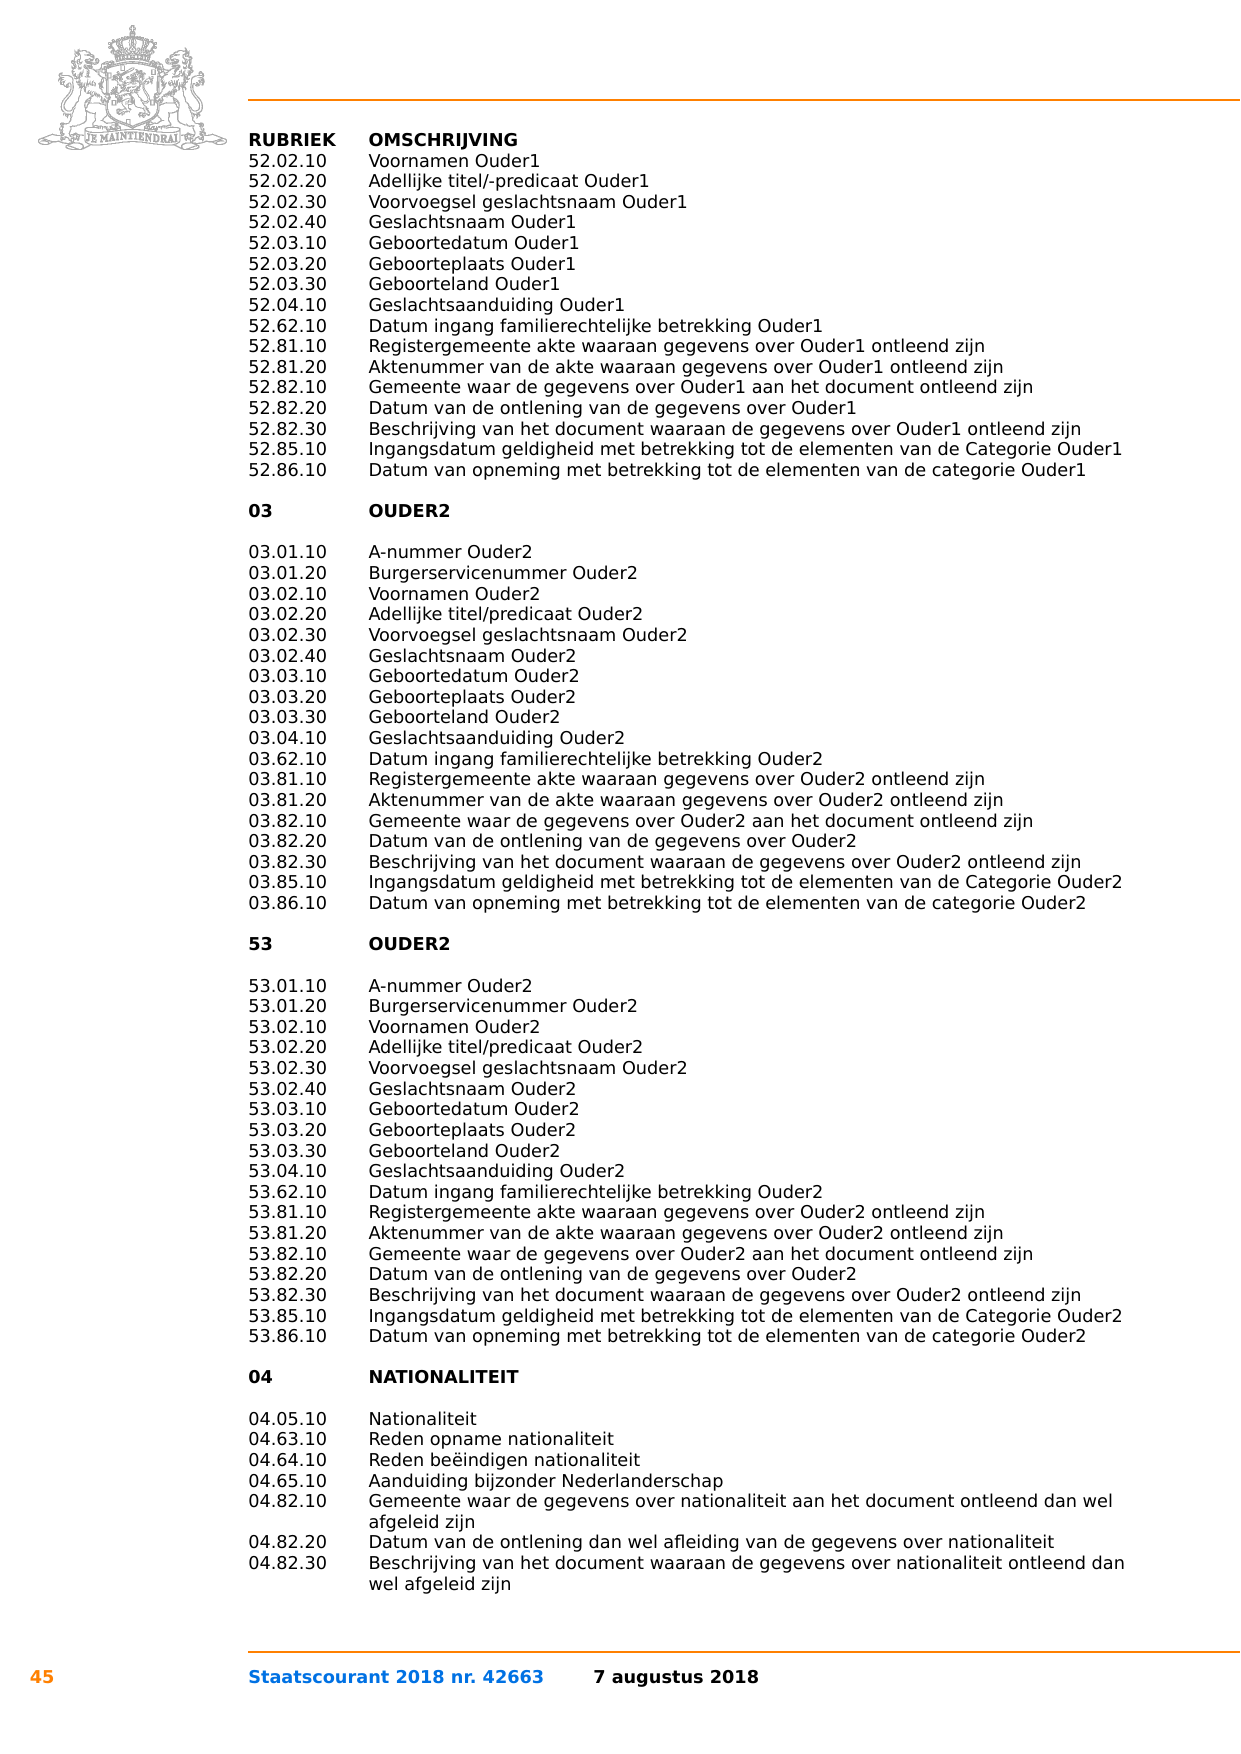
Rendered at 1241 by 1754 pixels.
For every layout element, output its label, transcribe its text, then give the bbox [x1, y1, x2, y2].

table_cell 53.82.20 [248, 1264, 362, 1285]
table_cell 52.02.40 [248, 213, 362, 233]
table_cell Ingangsdatum geldigheid met betrekking tot de elementen van de Categorie Ouder1 [363, 439, 1163, 460]
table_cell 53.03.10 [248, 1099, 362, 1120]
table_cell Geslachtsnaam Ouder2 [363, 1079, 1163, 1099]
table_cell Datum van opneming met betrekking tot de elementen van de categorie Ouder1 [363, 460, 1163, 481]
table_cell 04 [248, 1368, 362, 1388]
table_header OMSCHRIJVING [363, 130, 1163, 151]
table_cell Reden opname nationaliteit [363, 1429, 1163, 1450]
table_cell OUDER2 [363, 934, 1163, 955]
table_cell Gemeente waar de gegevens over Ouder1 aan het document ontleend zijn [363, 378, 1163, 398]
table_cell Geboortedatum Ouder1 [363, 233, 1163, 254]
table_cell Aktenummer van de akte waaraan gegevens over Ouder2 ontleend zijn [363, 790, 1163, 811]
table_cell 53.86.10 [248, 1326, 362, 1347]
table_cell Reden beëindigen nationaliteit [363, 1450, 1163, 1471]
table_cell 52.02.20 [248, 171, 362, 192]
table_cell [248, 481, 362, 501]
table_cell Adellijke titel/predicaat Ouder2 [363, 1038, 1163, 1058]
table_cell Datum ingang familierechtelijke betrekking Ouder2 [363, 1182, 1163, 1202]
table_cell Voornamen Ouder2 [363, 584, 1163, 604]
table_cell Voornamen Ouder2 [363, 1017, 1163, 1037]
table_cell [363, 522, 1163, 542]
table_cell 03 [248, 501, 362, 522]
table_cell Gemeente waar de gegevens over nationaliteit aan het document ontleend dan wel afgeleid zijn [363, 1491, 1163, 1532]
table_cell 52.62.10 [248, 316, 362, 336]
table_cell 53.82.10 [248, 1244, 362, 1264]
table_cell 53.02.10 [248, 1017, 362, 1037]
table_cell 04.63.10 [248, 1429, 362, 1450]
table_cell 53.01.20 [248, 996, 362, 1017]
table_cell [363, 481, 1163, 501]
table_cell 53.01.10 [248, 976, 362, 996]
table_cell Voorvoegsel geslachtsnaam Ouder2 [363, 1058, 1163, 1079]
table_cell Voorvoegsel geslachtsnaam Ouder1 [363, 192, 1163, 212]
table_cell A-nummer Ouder2 [363, 543, 1163, 563]
table_cell Ingangsdatum geldigheid met betrekking tot de elementen van de Categorie Ouder2 [363, 1306, 1163, 1326]
table_cell Geboorteplaats Ouder2 [363, 687, 1163, 707]
table_cell Geslachtsnaam Ouder2 [363, 646, 1163, 666]
table_cell 53 [248, 934, 362, 955]
table_cell Datum van opneming met betrekking tot de elementen van de categorie Ouder2 [363, 893, 1163, 914]
table_cell Beschrijving van het document waaraan de gegevens over Ouder2 ontleend zijn [363, 852, 1163, 872]
table_cell Geboortedatum Ouder2 [363, 666, 1163, 687]
table_cell Datum ingang familierechtelijke betrekking Ouder2 [363, 749, 1163, 769]
table_cell 03.01.20 [248, 563, 362, 584]
table_cell [248, 522, 362, 542]
table_cell 53.02.40 [248, 1079, 362, 1099]
table_cell 03.02.20 [248, 604, 362, 625]
table_cell 03.02.10 [248, 584, 362, 604]
table_cell Geboorteland Ouder2 [363, 708, 1163, 728]
table_cell Aktenummer van de akte waaraan gegevens over Ouder2 ontleend zijn [363, 1223, 1163, 1244]
table_cell [363, 955, 1163, 976]
table_cell [363, 1347, 1163, 1367]
table_cell Geboorteland Ouder2 [363, 1141, 1163, 1161]
table_cell [248, 1388, 362, 1409]
table_cell Datum van de ontlening van de gegevens over Ouder2 [363, 1264, 1163, 1285]
table_cell 53.03.30 [248, 1141, 362, 1161]
table_cell 52.04.10 [248, 295, 362, 316]
table_cell 03.85.10 [248, 873, 362, 893]
table_cell 03.82.30 [248, 852, 362, 872]
table_cell Datum van de ontlening van de gegevens over Ouder2 [363, 831, 1163, 852]
table_cell 53.81.20 [248, 1223, 362, 1244]
table_cell 53.81.10 [248, 1203, 362, 1223]
table_cell 03.82.10 [248, 811, 362, 831]
table_cell 52.86.10 [248, 460, 362, 481]
table_cell Geslachtsaanduiding Ouder2 [363, 728, 1163, 749]
table_cell 03.03.20 [248, 687, 362, 707]
table_cell 03.81.20 [248, 790, 362, 811]
table_cell 52.03.20 [248, 254, 362, 274]
table_cell 03.02.30 [248, 625, 362, 646]
table_cell Adellijke titel/-predicaat Ouder1 [363, 171, 1163, 192]
table_cell 03.86.10 [248, 893, 362, 914]
table_cell 52.02.10 [248, 151, 362, 171]
table_cell [248, 1347, 362, 1367]
table_cell Voorvoegsel geslachtsnaam Ouder2 [363, 625, 1163, 646]
table_cell 04.82.20 [248, 1533, 362, 1553]
table_cell Aanduiding bijzonder Nederlanderschap [363, 1471, 1163, 1491]
table_cell 53.04.10 [248, 1161, 362, 1182]
table_cell Voornamen Ouder1 [363, 151, 1163, 171]
table_cell 03.04.10 [248, 728, 362, 749]
table_cell 04.64.10 [248, 1450, 362, 1471]
table_cell 03.82.20 [248, 831, 362, 852]
table_cell 03.81.10 [248, 769, 362, 790]
table_cell A-nummer Ouder2 [363, 976, 1163, 996]
table_cell 53.02.30 [248, 1058, 362, 1079]
table_cell 03.02.40 [248, 646, 362, 666]
table_cell 53.85.10 [248, 1306, 362, 1326]
table_cell 03.03.10 [248, 666, 362, 687]
table_cell Datum ingang familierechtelijke betrekking Ouder1 [363, 316, 1163, 336]
table_cell Burgerservicenummer Ouder2 [363, 563, 1163, 584]
table_cell 53.62.10 [248, 1182, 362, 1202]
table_cell 52.82.30 [248, 419, 362, 439]
table_cell Geboortedatum Ouder2 [363, 1099, 1163, 1120]
table_cell NATIONALITEIT [363, 1368, 1163, 1388]
table_cell Geslachtsaanduiding Ouder1 [363, 295, 1163, 316]
table_cell Burgerservicenummer Ouder2 [363, 996, 1163, 1017]
table_cell 04.05.10 [248, 1409, 362, 1429]
table_cell 52.03.10 [248, 233, 362, 254]
table_cell 03.03.30 [248, 708, 362, 728]
table_cell Geslachtsaanduiding Ouder2 [363, 1161, 1163, 1182]
table_cell Gemeente waar de gegevens over Ouder2 aan het document ontleend zijn [363, 1244, 1163, 1264]
table_cell 53.02.20 [248, 1038, 362, 1058]
table_cell Datum van de ontlening dan wel afleiding van de gegevens over nationaliteit [363, 1533, 1163, 1553]
table_header RUBRIEK [248, 130, 362, 151]
table_cell 52.85.10 [248, 439, 362, 460]
table_cell 04.82.10 [248, 1491, 362, 1532]
table_cell [248, 914, 362, 934]
table_cell Gemeente waar de gegevens over Ouder2 aan het document ontleend zijn [363, 811, 1163, 831]
table_cell Nationaliteit [363, 1409, 1163, 1429]
table_cell Geboorteplaats Ouder2 [363, 1120, 1163, 1141]
table_cell Datum van opneming met betrekking tot de elementen van de categorie Ouder2 [363, 1326, 1163, 1347]
table_cell Adellijke titel/predicaat Ouder2 [363, 604, 1163, 625]
table_cell 52.81.20 [248, 357, 362, 377]
table_cell 53.82.30 [248, 1285, 362, 1306]
table_cell Beschrijving van het document waaraan de gegevens over nationaliteit ontleend dan wel afgeleid zijn [363, 1553, 1163, 1594]
table_cell [363, 914, 1163, 934]
table_cell Datum van de ontlening van de gegevens over Ouder1 [363, 398, 1163, 419]
table_cell [248, 955, 362, 976]
table_cell Registergemeente akte waaraan gegevens over Ouder2 ontleend zijn [363, 769, 1163, 790]
table_cell Aktenummer van de akte waaraan gegevens over Ouder1 ontleend zijn [363, 357, 1163, 377]
table_cell 53.03.20 [248, 1120, 362, 1141]
table_cell Beschrijving van het document waaraan de gegevens over Ouder2 ontleend zijn [363, 1285, 1163, 1306]
table_cell Geboorteland Ouder1 [363, 274, 1163, 295]
table_cell 03.62.10 [248, 749, 362, 769]
table_cell 03.01.10 [248, 543, 362, 563]
table_cell Ingangsdatum geldigheid met betrekking tot de elementen van de Categorie Ouder2 [363, 873, 1163, 893]
table_cell Geslachtsnaam Ouder1 [363, 213, 1163, 233]
table_cell OUDER2 [363, 501, 1163, 522]
table_cell Registergemeente akte waaraan gegevens over Ouder1 ontleend zijn [363, 336, 1163, 357]
table_cell Registergemeente akte waaraan gegevens over Ouder2 ontleend zijn [363, 1203, 1163, 1223]
table_cell 04.65.10 [248, 1471, 362, 1491]
table_cell 52.81.10 [248, 336, 362, 357]
table_cell 04.82.30 [248, 1553, 362, 1594]
table_cell 52.82.20 [248, 398, 362, 419]
table_cell 52.03.30 [248, 274, 362, 295]
table_cell 52.82.10 [248, 378, 362, 398]
picture [38, 25, 227, 150]
table_cell 52.02.30 [248, 192, 362, 212]
table_cell Geboorteplaats Ouder1 [363, 254, 1163, 274]
table_cell Beschrijving van het document waaraan de gegevens over Ouder1 ontleend zijn [363, 419, 1163, 439]
table_cell [363, 1388, 1163, 1409]
